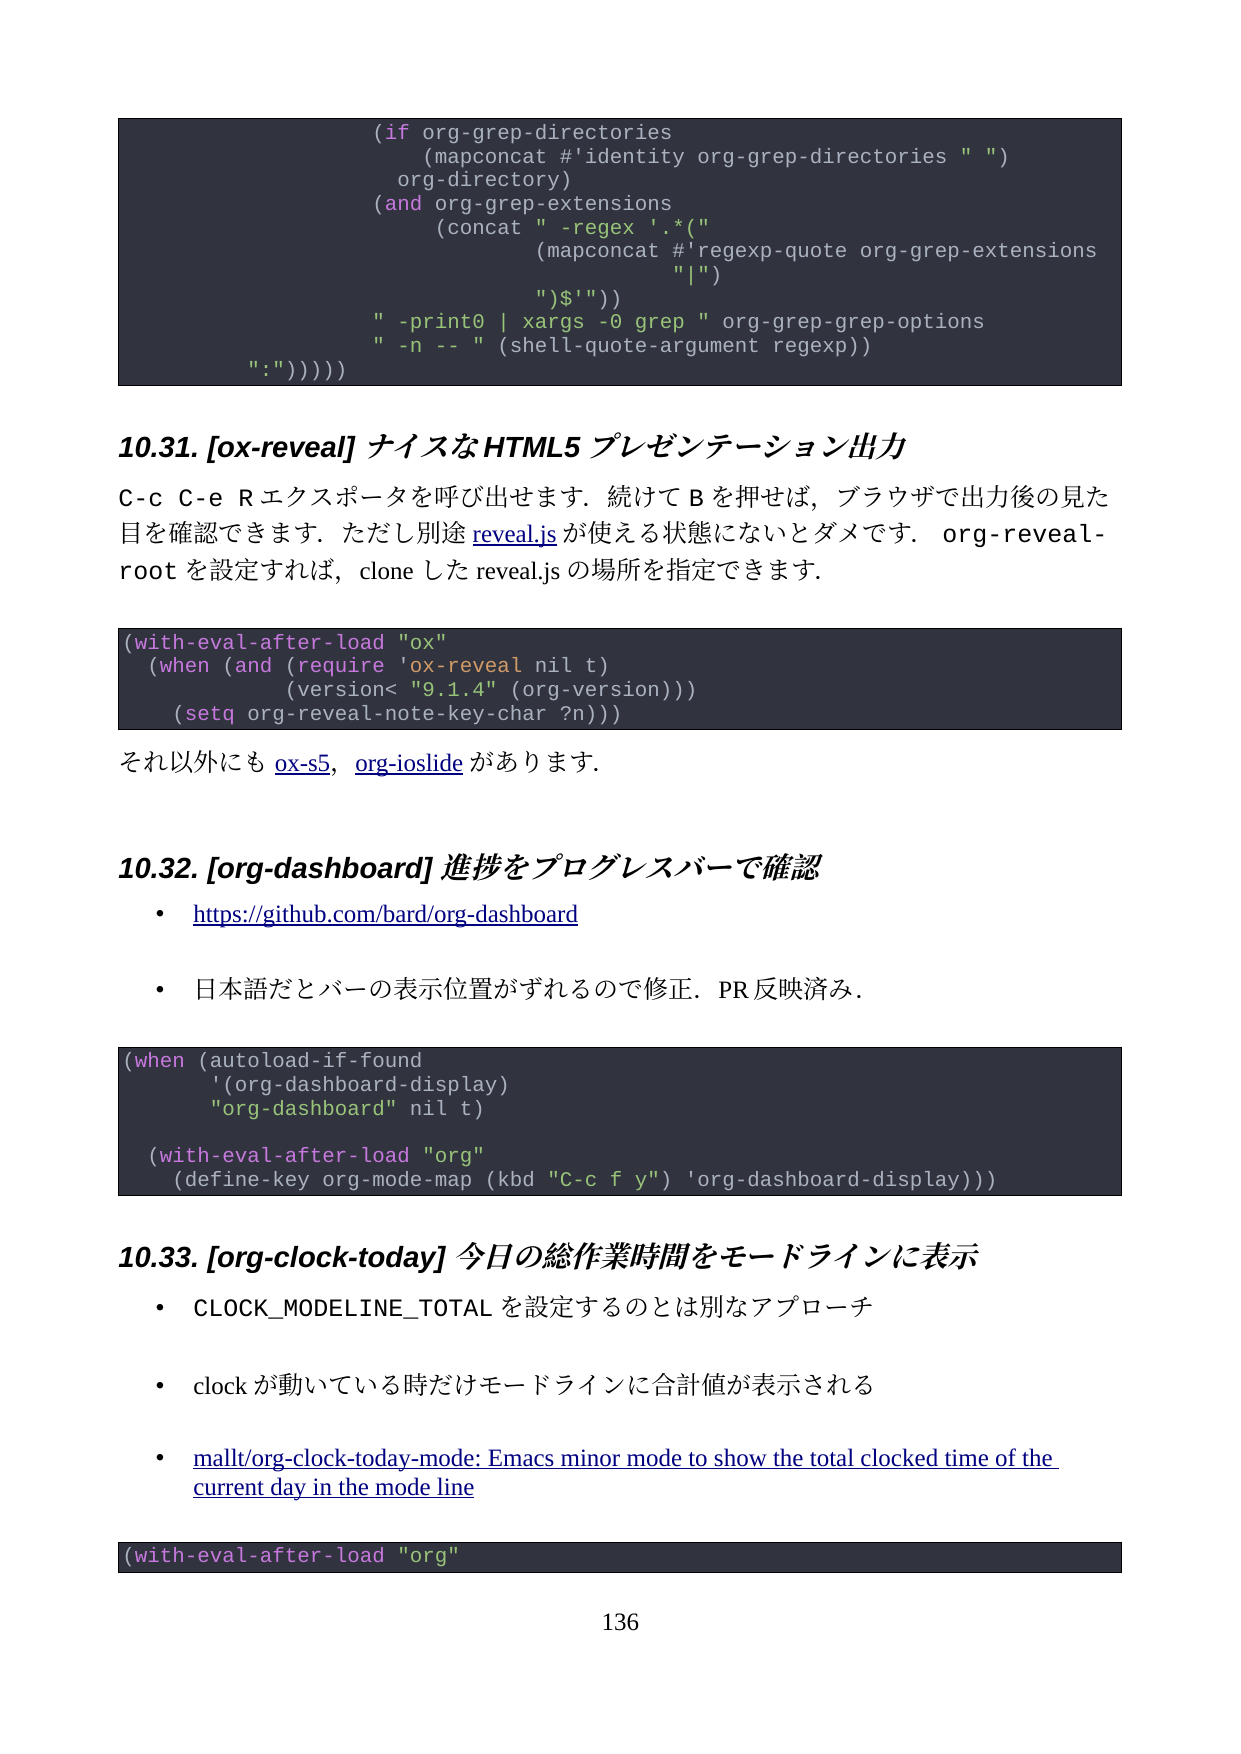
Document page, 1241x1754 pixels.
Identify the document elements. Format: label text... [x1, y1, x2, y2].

text org-directory) [119, 165, 1121, 189]
list 日本語だとバーの表示位置がずれるので修正．PR反映済み． [156, 969, 1122, 1034]
text それ以外にも ox-s5，org-ioslide があります． [118, 743, 1122, 807]
text (and org-grep-extensions [119, 189, 1121, 213]
text (with-eval-after-load "ox" [119, 629, 1121, 652]
text (if org-grep-directories [119, 119, 1121, 142]
subtitle [org-clock-today] 今日の総作業時間をモードラインに表示 [118, 1234, 1122, 1276]
text (mapconcat #'identity org-grep-directories " ") [119, 142, 1121, 165]
text ":"))))) [119, 354, 1121, 385]
text (define-key org-mode-map (kbd "C-c f y") 'org-dashboard-display))) [119, 1165, 1121, 1195]
list CLOCK_MODELINE_TOTAL を設定するのとは別なアプローチ [156, 1288, 1122, 1353]
text (with-eval-after-load "org" [119, 1543, 1121, 1572]
text (mapconcat #'regexp-quote org-grep-extensions [119, 236, 1121, 260]
text (when (and (require 'ox-reveal nil t) [119, 652, 1121, 675]
text "|") [119, 260, 1121, 284]
list https://github.com/bard/org-dashboard [156, 899, 1122, 957]
subtitle [ox-reveal] ナイスなHTML5プレゼンテーション出力 [118, 423, 1122, 465]
text '(org-dashboard-display) [119, 1070, 1121, 1094]
text C-c C-e R エクスポータを呼び出せます．続けて B を押せば，ブラウザで出力後の見た目を確認できます．ただし別途 reveal.js が使える状態にないとダメです． org-reveal-root を設定すれば，clone した reveal.js の場所を指定できます． [118, 478, 1122, 615]
text " -n -- " (shell-quote-argument regexp)) [119, 331, 1121, 354]
text " -print0 | xargs -0 grep " org-grep-grep-options [119, 307, 1121, 331]
list mallt/org-clock-today-mode: Emacs minor mode to show the total clocked time of the current day in the mode line [156, 1443, 1122, 1529]
text (with-eval-after-load "org" [119, 1141, 1121, 1165]
text ")$'")) [119, 284, 1121, 307]
list clock が動いている時だけモードラインに合計値が表示される [156, 1366, 1122, 1430]
text (concat " -regex '.*(" [119, 213, 1121, 236]
text (setq org-reveal-note-key-char ?n))) [119, 699, 1121, 729]
subtitle [org-dashboard] 進捗をプログレスバーで確認 [118, 845, 1122, 887]
text (version< "9.1.4" (org-version))) [119, 675, 1121, 699]
text "org-dashboard" nil t) [119, 1094, 1121, 1117]
text (when (autoload-if-found [119, 1048, 1121, 1070]
